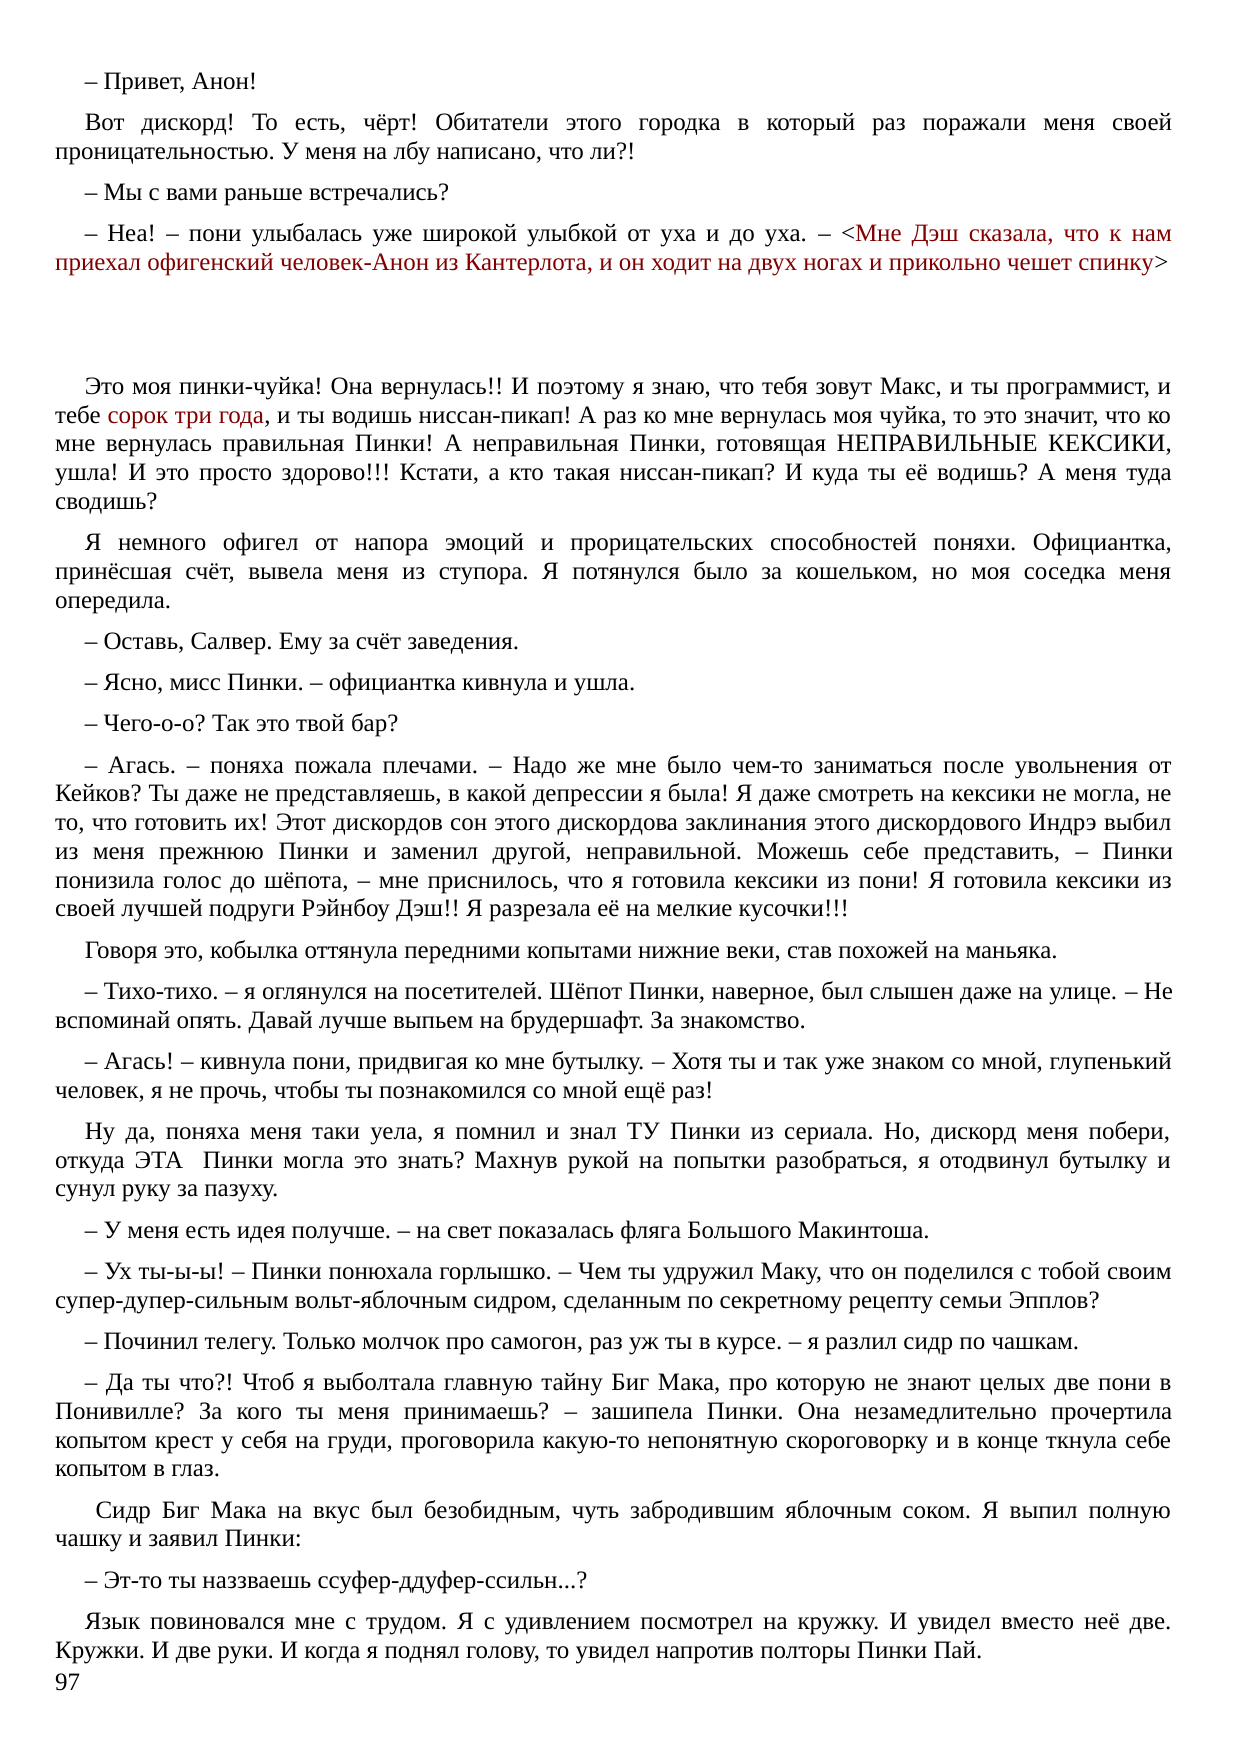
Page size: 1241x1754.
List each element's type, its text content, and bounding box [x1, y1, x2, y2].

text Ну да, поняха меня таки уела, я помнил и знал ТУ Пинки из сериала. Но, дискорд меня побери, откуда ЭТА Пинки могла это знать? Махнув рукой на попытки разобраться, я отодвинул бутылку и сунул руку за пазуху. [55, 1116, 1173, 1202]
text – Ух ты-ы-ы! – Пинки понюхала горлышко. – Чем ты удружил Маку, что он поделился с тобой своим супер-дупер-сильным вольт-яблочным сидром, сделанным по секретному рецепту семьи Эпплов? [55, 1256, 1173, 1313]
text – Чего-о-о? Так это твой бар? [55, 708, 1173, 737]
text – Починил телегу. Только молчок про самогон, раз уж ты в курсе. – я разлил сидр по чашкам. [55, 1326, 1173, 1355]
text Это моя пинки-чуйка! Она вернулась!! И поэтому я знаю, что тебя зовут Макс, и ты программист, и тебе сорок три года, и ты водишь ниссан-пикап! А раз ко мне вернулась моя чуйка, то это значит, что ко мне вернулась правильная Пинки! А неправильная Пинки, готовящая НЕПРАВИЛЬНЫЕ КЕКСИКИ, ушла! И это просто здорово!!! Кстати, а кто такая ниссан-пикап? И куда ты её водишь? А меня туда сводишь? [55, 371, 1173, 515]
text Я немного офигел от напора эмоций и прорицательских способностей поняхи. Официантка, принёсшая счёт, вывела меня из ступора. Я потянулся было за кошельком, но моя соседка меня опередила. [55, 527, 1173, 613]
text – Мы с вами раньше встречались? [55, 177, 1173, 206]
text – Эт-то ты наззваешь ссуфер-ддуфер-ссильн...? [55, 1565, 1173, 1593]
text Вот дискорд! То есть, чёрт! Обитатели этого городка в который раз поражали меня своей проницательностью. У меня на лбу написано, что ли?! [55, 107, 1173, 165]
text Сидр Биг Мака на вкус был безобидным, чуть забродившим яблочным соком. Я выпил полную чашку и заявил Пинки: [55, 1495, 1173, 1552]
text – Ясно, мисс Пинки. – официантка кивнула и ушла. [55, 667, 1173, 696]
text Язык повиновался мне с трудом. Я с удивлением посмотрел на кружку. И увидел вместо неё две. Кружки. И две руки. И когда я поднял голову, то увидел напротив полторы Пинки Пай. [55, 1606, 1173, 1663]
text – Оставь, Салвер. Ему за счёт заведения. [55, 626, 1173, 655]
text Говоря это, кобылка оттянула передними копытами нижние веки, став похожей на маньяка. [55, 935, 1173, 963]
text – Неа! – пони улыбалась уже широкой улыбкой от уха и до уха. – <Мне Дэш сказала, что к нам приехал офигенский человек-Анон из Кантерлота, и он ходит на двух ногах и прикольно чешет спинку> [55, 218, 1173, 276]
text – Да ты что?! Чтоб я выболтала главную тайну Биг Мака, про которую не знают целых две пони в Понивилле? За кого ты меня принимаешь? – зашипела Пинки. Она незамедлительно прочертила копытом крест у себя на груди, проговорила какую-то непонятную скороговорку и в конце ткнула себе копытом в глаз. [55, 1367, 1173, 1482]
text – Привет, Анон! [55, 66, 1173, 95]
text – У меня есть идея получше. – на свет показалась фляга Большого Макинтоша. [55, 1215, 1173, 1243]
text – Тихо-тихо. – я оглянулся на посетителей. Шёпот Пинки, наверное, был слышен даже на улице. – Не вспоминай опять. Давай лучше выпьем на брудершафт. За знакомство. [55, 976, 1173, 1033]
text – Агась. – поняха пожала плечами. – Надо же мне было чем-то заниматься после увольнения от Кейков? Ты даже не представляешь, в какой депрессии я была! Я даже смотреть на кексики не могла, не то, что готовить их! Этот дискордов сон этого дискордова заклинания этого дискордового Индрэ выбил из меня прежнюю Пинки и заменил другой, неправильной. Можешь себе представить, – Пинки понизила голос до шёпота, – мне приснилось, что я готовила кексики из пони! Я готовила кексики из своей лучшей подруги Рэйнбоу Дэш!! Я разрезала её на мелкие кусочки!!! [55, 750, 1173, 922]
text – Агась! – кивнула пони, придвигая ко мне бутылку. – Хотя ты и так уже знаком со мной, глупенький человек, я не прочь, чтобы ты познакомился со мной ещё раз! [55, 1046, 1173, 1103]
